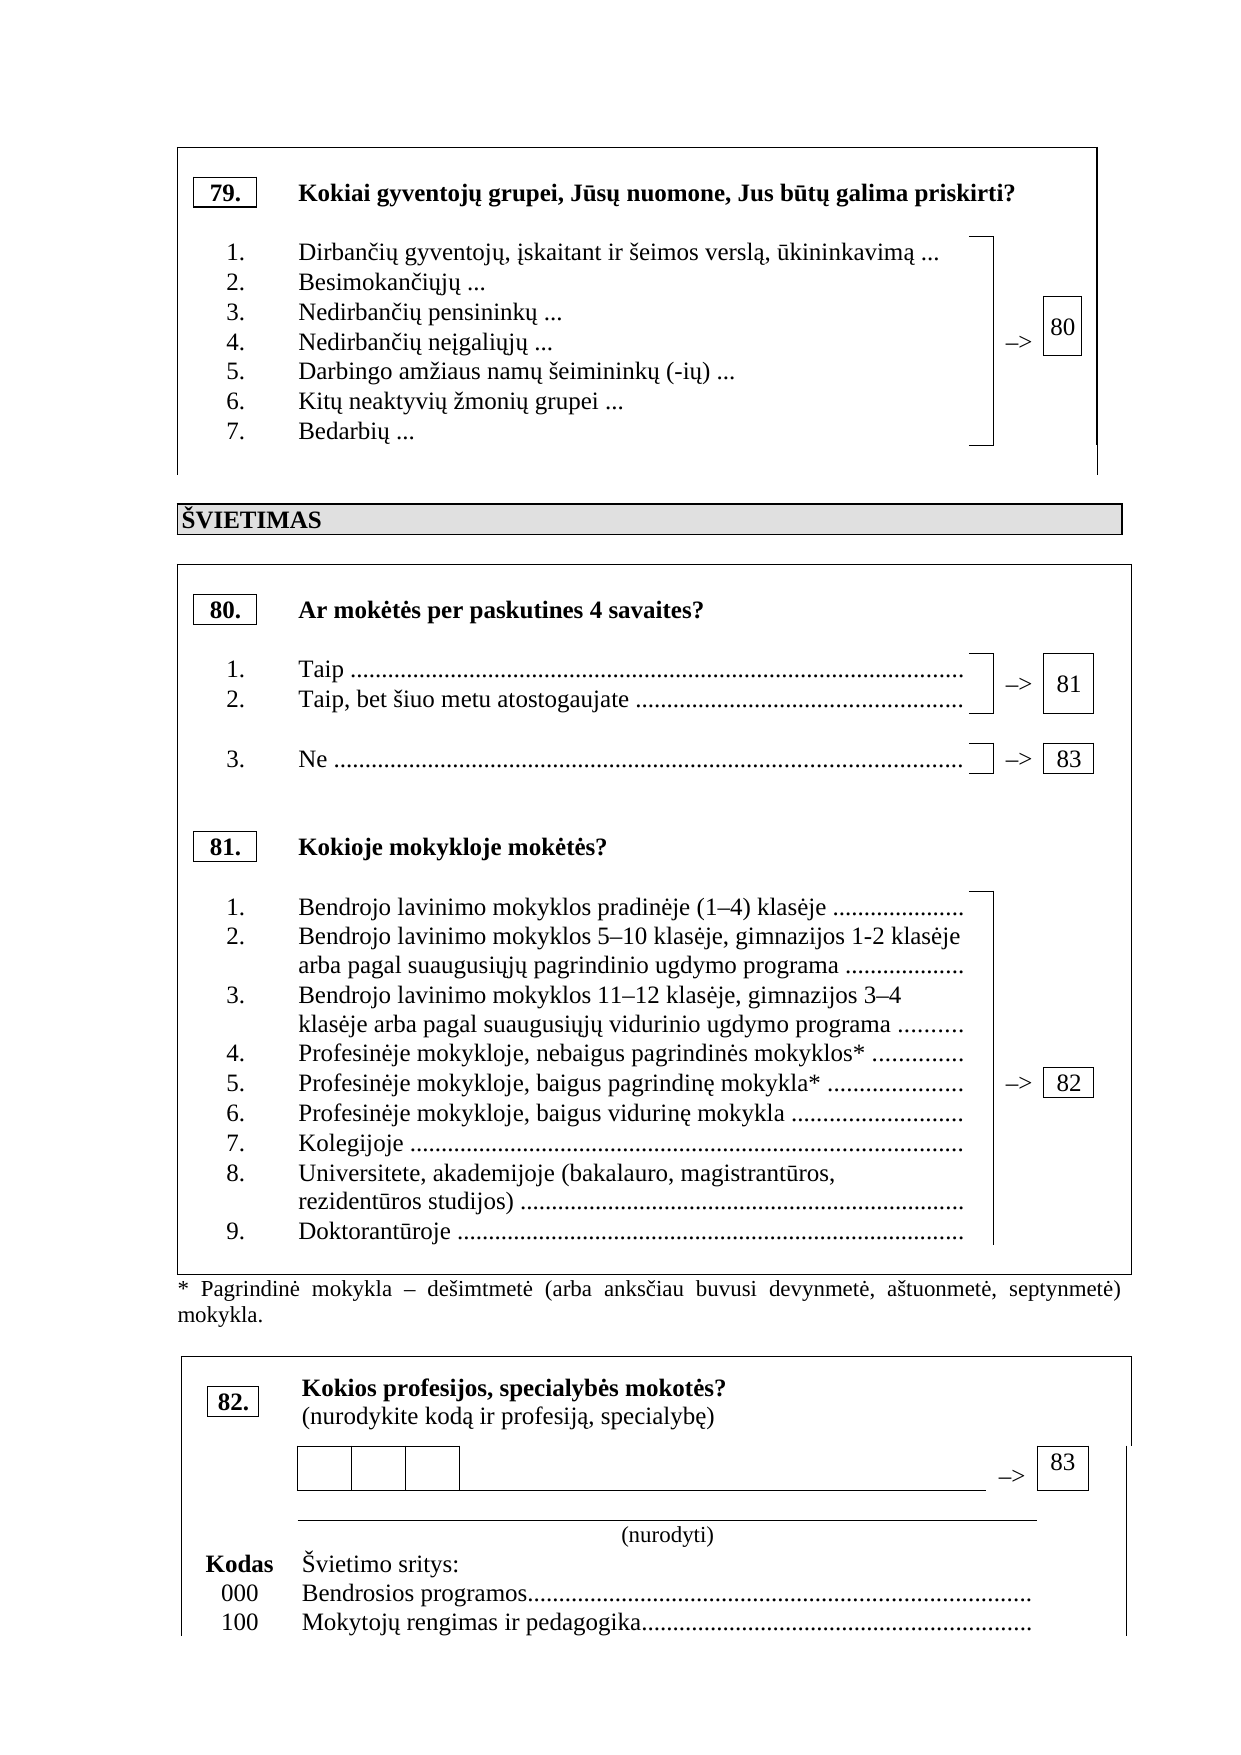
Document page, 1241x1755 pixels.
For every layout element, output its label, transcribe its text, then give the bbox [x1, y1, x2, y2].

table_cell [298, 1447, 351, 1490]
table_cell [1044, 266, 1081, 296]
table_cell [194, 625, 256, 653]
table_cell [178, 713, 1131, 743]
table_cell [1044, 1038, 1094, 1067]
table_cell [178, 177, 193, 206]
table_cell 82. [208, 1387, 258, 1416]
table_header Kokios profesijos, specialybės mokotės? (nurodykite kodą ir profesiją, specialybę) [298, 1357, 1131, 1446]
table_cell 8. [178, 1157, 294, 1215]
table_cell [1081, 415, 1096, 445]
table_cell 5. [178, 355, 294, 385]
table_cell –> [994, 743, 1043, 772]
table_cell [994, 1127, 1044, 1157]
table_cell [1127, 1578, 1131, 1607]
table_cell –> [994, 653, 1043, 713]
table_cell [1044, 1215, 1094, 1245]
table_cell [1044, 891, 1094, 920]
table_cell [256, 802, 294, 831]
table_cell [1127, 1607, 1131, 1636]
table_cell [256, 624, 294, 653]
table_cell [994, 920, 1044, 979]
table_cell [178, 445, 1097, 474]
table_cell 3. [178, 296, 294, 326]
table_cell [178, 802, 194, 831]
table_cell [182, 1446, 297, 1490]
table_cell [1044, 356, 1081, 385]
table_cell 6. [178, 385, 294, 415]
table_cell [1044, 1098, 1094, 1157]
table_cell Taip [294, 653, 969, 683]
table_cell Universitete, akademijoje (bakalauro, magistrantūros, rezidentūros studijos) [294, 1157, 969, 1215]
table_cell [1044, 236, 1081, 266]
text * Pagrindinė mokykla – dešimtmetė (arba anksčiau buvusi devynmetė, aštuonmetė, septynmetė) mokykla. [177, 1275, 1122, 1327]
table_cell Profesinėje mokykloje, nebaigus pagrindinės mokyklos* [294, 1038, 969, 1067]
table_cell 80. [194, 595, 256, 623]
table_cell [1081, 236, 1096, 266]
table_cell 1. [178, 236, 294, 266]
table_cell 83 [1044, 744, 1093, 772]
table_cell [259, 1416, 297, 1446]
table_cell [1081, 266, 1096, 296]
table_cell 4. [178, 1038, 294, 1067]
table_cell [1094, 1067, 1131, 1097]
table_cell [178, 624, 194, 653]
table_cell [969, 237, 993, 445]
table_cell [256, 206, 294, 236]
table_cell [1044, 920, 1094, 979]
table_cell 81. [194, 832, 256, 861]
table_cell [1081, 355, 1096, 385]
table_cell [1094, 920, 1131, 979]
table_cell [178, 861, 194, 891]
table_cell [969, 892, 993, 1245]
table_cell [1094, 743, 1131, 772]
table_cell [1094, 891, 1131, 920]
table_cell 1. [178, 653, 294, 683]
table_cell [1037, 1578, 1126, 1607]
table_cell [1089, 1446, 1126, 1490]
table_cell [1094, 1097, 1131, 1127]
table_cell 3. [178, 979, 294, 1037]
table_cell Bendrosios programos [298, 1578, 1037, 1607]
table_cell Bendrojo lavinimo mokyklos 11–12 klasėje, gimnazijos 3–4 klasėje arba pagal suaugusiųjų vidurinio ugdymo programa [294, 979, 969, 1037]
table_cell 9. [178, 1215, 294, 1245]
table_cell [352, 1447, 405, 1490]
table_cell Kokioje mokykloje mokėtės? [294, 802, 1131, 891]
table_cell Kitų neaktyvių žmonių grupei ... [294, 385, 969, 415]
table_cell Bendrojo lavinimo mokyklos pradinėje (1–4) klasėje [294, 891, 969, 920]
table_cell [257, 594, 294, 623]
table_cell Švietimo sritys: [298, 1549, 1037, 1578]
table_cell [1044, 385, 1081, 415]
table_cell [1094, 1157, 1131, 1215]
table_cell [178, 1245, 1131, 1274]
table_header ŠVIETIMAS [178, 505, 1121, 534]
table_cell 1. [178, 891, 294, 920]
table_cell [969, 744, 993, 772]
table_cell Taip, bet šiuo metu atostogaujate [294, 683, 969, 713]
table_header [208, 1357, 259, 1386]
table_header [194, 148, 256, 177]
table_cell [298, 1491, 986, 1519]
table_cell [178, 773, 1131, 802]
table_cell 7. [178, 415, 294, 445]
table_cell –> [994, 236, 1044, 445]
table_cell Kolegijoje [294, 1127, 969, 1157]
table_cell Mokytojų rengimas ir pedagogika [298, 1607, 1037, 1636]
table_header [259, 1357, 297, 1386]
table_cell [1094, 683, 1131, 713]
table_cell [1127, 1446, 1131, 1490]
table_cell [1088, 1490, 1126, 1519]
table_cell Profesinėje mokykloje, baigus pagrindinę mokykla* [294, 1067, 969, 1097]
table_cell 3. [178, 743, 294, 772]
table_cell Dirbančių gyventojų, įskaitant ir šeimos verslą, ūkininkavimą ... [294, 236, 969, 266]
table_cell [194, 208, 256, 236]
table_cell Darbingo amžiaus namų šeimininkų (-ių) ... [294, 355, 969, 385]
table_cell –> [994, 1067, 1043, 1097]
table_header [256, 565, 294, 594]
table_cell 2. [178, 920, 294, 979]
table_cell [1044, 1157, 1094, 1215]
table_cell [994, 1157, 1044, 1215]
table_cell [1081, 385, 1096, 415]
table_cell [178, 594, 193, 623]
table_cell [257, 177, 294, 206]
table_cell [1094, 1038, 1131, 1067]
table_cell [1037, 1549, 1126, 1578]
table_cell [969, 654, 993, 713]
table_cell 100 [182, 1607, 297, 1636]
table_cell [256, 861, 294, 891]
table_cell [1094, 979, 1131, 1037]
table_cell [994, 1038, 1044, 1067]
table_cell Besimokančiųjų ... [294, 266, 969, 296]
table_cell [1094, 1215, 1131, 1245]
table_cell [1037, 1607, 1126, 1636]
table_cell [994, 1097, 1044, 1127]
table_cell [994, 979, 1044, 1037]
table_cell 000 [182, 1578, 297, 1607]
table_header [178, 148, 194, 177]
table_cell [178, 206, 194, 236]
table_header Ar mokėtės per paskutines 4 savaites? [294, 565, 1131, 653]
table_cell Profesinėje mokykloje, baigus vidurinę mokykla [294, 1097, 969, 1127]
table_cell (nurodyti) [298, 1521, 1037, 1549]
table_cell 2. [178, 683, 294, 713]
table_cell 7. [178, 1127, 294, 1157]
table_cell [994, 891, 1044, 920]
table_cell [1127, 1490, 1131, 1519]
table_cell [182, 1386, 207, 1416]
table_cell [1082, 296, 1096, 326]
table_cell 81 [1044, 654, 1093, 713]
table_cell Doktorantūroje [294, 1215, 969, 1245]
table_cell [1037, 1491, 1088, 1519]
table_cell [1094, 1127, 1131, 1157]
table_header Kokiai gyventojų grupei, Jūsų nuomone, Jus būtų galima priskirti? [294, 148, 1096, 236]
table_cell Nedirbančių neįgaliųjų ... [294, 326, 969, 355]
table_cell Bendrojo lavinimo mokyklos 5–10 klasėje, gimnazijos 1-2 klasėje arba pagal suaugusiųjų pagrindinio ugdymo programa [294, 920, 969, 979]
table_header [194, 565, 256, 594]
table_cell Ne [294, 743, 969, 772]
table_cell Bedarbių ... [294, 415, 969, 445]
table_cell [1044, 415, 1081, 445]
table_cell [1037, 1520, 1126, 1549]
table_cell 5. [178, 1067, 294, 1097]
table_cell [460, 1446, 986, 1490]
table_cell [259, 1386, 297, 1416]
table_cell [178, 831, 193, 861]
table_cell Kodas [182, 1549, 297, 1578]
table_header [256, 148, 294, 177]
table_cell –> [986, 1446, 1037, 1490]
table_cell [1127, 1549, 1131, 1578]
table_cell 80 [1044, 297, 1081, 355]
table_cell [1094, 653, 1131, 683]
table_cell [182, 1520, 297, 1549]
table_cell [1044, 979, 1094, 1037]
table_header [182, 1357, 208, 1386]
table_cell 82 [1044, 1068, 1093, 1097]
table_cell [406, 1447, 459, 1490]
table_cell 6. [178, 1097, 294, 1127]
table_cell [986, 1490, 1037, 1519]
table_cell [208, 1417, 259, 1446]
table_cell 2. [178, 266, 294, 296]
table_cell [1082, 326, 1096, 355]
table_cell [1127, 1520, 1131, 1549]
table_cell [194, 862, 256, 891]
table_cell 79. [194, 178, 256, 206]
table_cell [182, 1416, 208, 1446]
table_header [178, 565, 194, 594]
table_cell 4. [178, 326, 294, 355]
table_cell Nedirbančių pensininkų ... [294, 296, 969, 326]
table_cell [182, 1490, 297, 1519]
table_cell [994, 1215, 1044, 1245]
table_cell [194, 802, 256, 831]
table_cell 83 [1038, 1447, 1088, 1490]
table_cell [257, 831, 294, 861]
